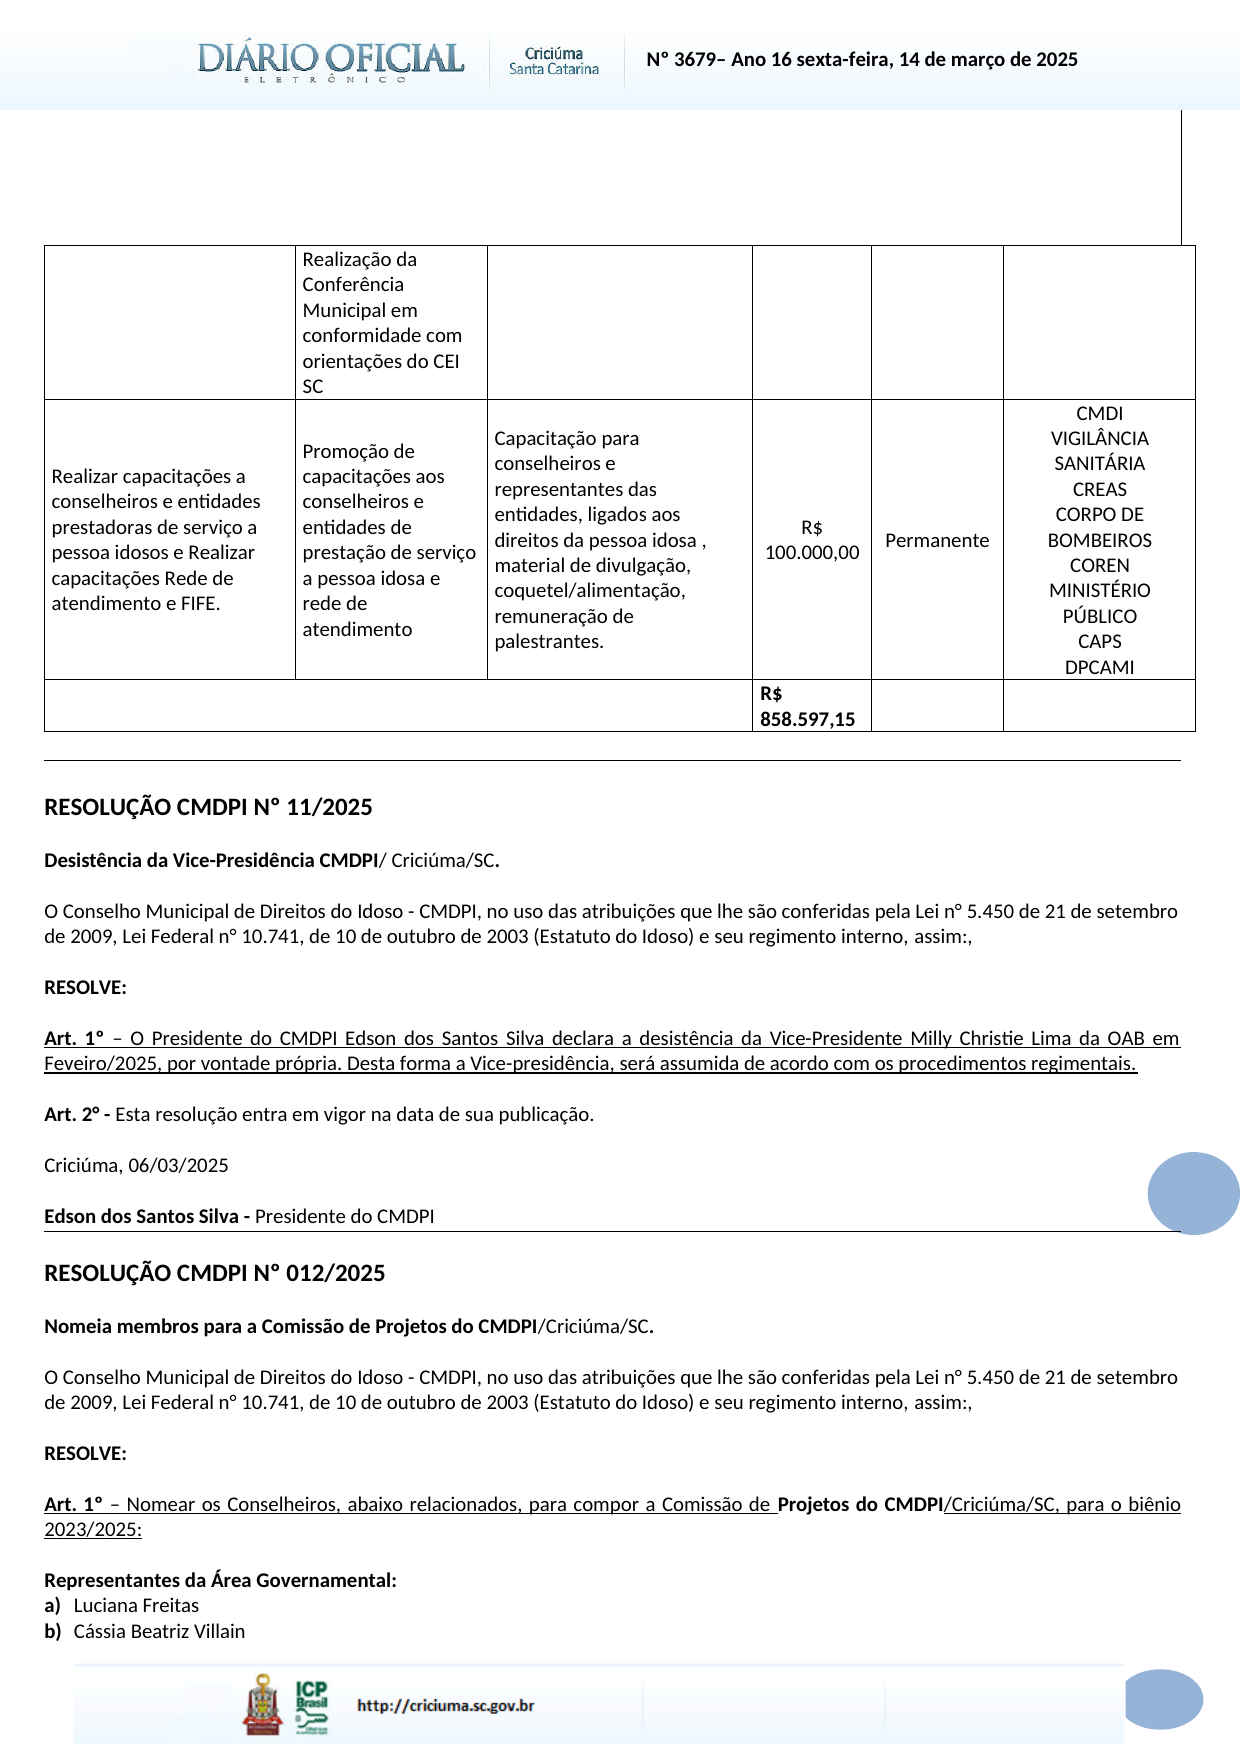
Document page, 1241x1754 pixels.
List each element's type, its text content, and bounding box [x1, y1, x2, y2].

table_cell R$ 858.597,15 [753, 680, 871, 731]
table_cell CMDI VIGILÂNCIA SANITÁRIA CREAS CORPO DE BOMBEIROS COREN MINISTÉRIO PÚBLICO CAPS DPCAMI [1004, 400, 1195, 679]
table_cell Permanente [872, 400, 1003, 679]
text Art. 2° - Esta resolução entra em vigor na data de sua publicação. [44, 1101, 1181, 1127]
table_cell [45, 680, 752, 731]
table_cell [45, 246, 295, 399]
text O Conselho Municipal de Direitos do Idoso - CMDPI, no uso das atribuições que lhe são conferidas pela Lei n° 5.450 de 21 de setembro de 2009, Lei Federal n° 10.741, de 10 de outubro de 2003 (Estatuto do Idoso) e seu regimento interno, assim:, [44, 1364, 1181, 1415]
table_cell Promoção de capacitações aos conselheiros e entidades de prestação de serviço a pessoa idosa e rede de atendimento [296, 400, 487, 679]
table_cell Realização da Conferência Municipal em conformidade com orientações do CEI SC [296, 246, 487, 399]
table_cell [488, 246, 752, 399]
text Nomeia membros para a Comissão de Projetos do CMDPI/Criciúma/SC. [44, 1313, 1181, 1338]
text Art. 1º – O Presidente do CMDPI Edson dos Santos Silva declara a desistência da Vice-Presidente Milly Christie Lima da OAB em [44, 1025, 1181, 1047]
text RESOLUÇÃO CMDPI Nº 012/2025 [44, 1257, 1181, 1288]
text Art. 1º – Nomear os Conselheiros, abaixo relacionados, para compor a Comissão de Projetos do CMDPI/Criciúma/SC, para o biênio 2023/2025: [44, 1491, 1181, 1542]
text Edson dos Santos Silva - Presidente do CMDPI [44, 1203, 1171, 1231]
text Feveiro/2025, por vontade própria. Desta forma a Vice-presidência, será assumida de acordo com os procedimentos regimentais. [44, 1048, 1181, 1076]
table_cell [1004, 246, 1195, 399]
table_cell [872, 680, 1003, 731]
table_cell Realizar capacitações a conselheiros e entidades prestadoras de serviço a pessoa idosos e Realizar capacitações Rede de atendimento e FIFE. [45, 400, 295, 679]
list Cássia Beatriz Villain [44, 1618, 1181, 1643]
text RESOLUÇÃO CMDPI Nº 11/2025 [44, 791, 1181, 822]
table_cell R$ 100.000,00 [753, 400, 871, 679]
text RESOLVE: [44, 974, 1181, 1000]
text Criciúma, 06/03/2025 [44, 1152, 1181, 1178]
text Desistência da Vice-Presidência CMDPI/ Criciúma/SC. [44, 847, 1181, 873]
text O Conselho Municipal de Direitos do Idoso - CMDPI, no uso das atribuições que lhe são conferidas pela Lei n° 5.450 de 21 de setembro de 2009, Lei Federal n° 10.741, de 10 de outubro de 2003 (Estatuto do Idoso) e seu regimento interno, assim:, [44, 898, 1181, 949]
text Representantes da Área Governamental: [44, 1567, 1181, 1593]
table_cell [872, 246, 1003, 399]
list Luciana Freitas [44, 1593, 1181, 1618]
table_cell Capacitação para conselheiros e representantes das entidades, ligados aos direitos da pessoa idosa , material de divulgação, coquetel/alimentação, remuneração de palestrantes. [488, 400, 752, 679]
table_cell [1004, 680, 1195, 731]
table_cell [753, 246, 871, 399]
text RESOLVE: [44, 1440, 1181, 1466]
